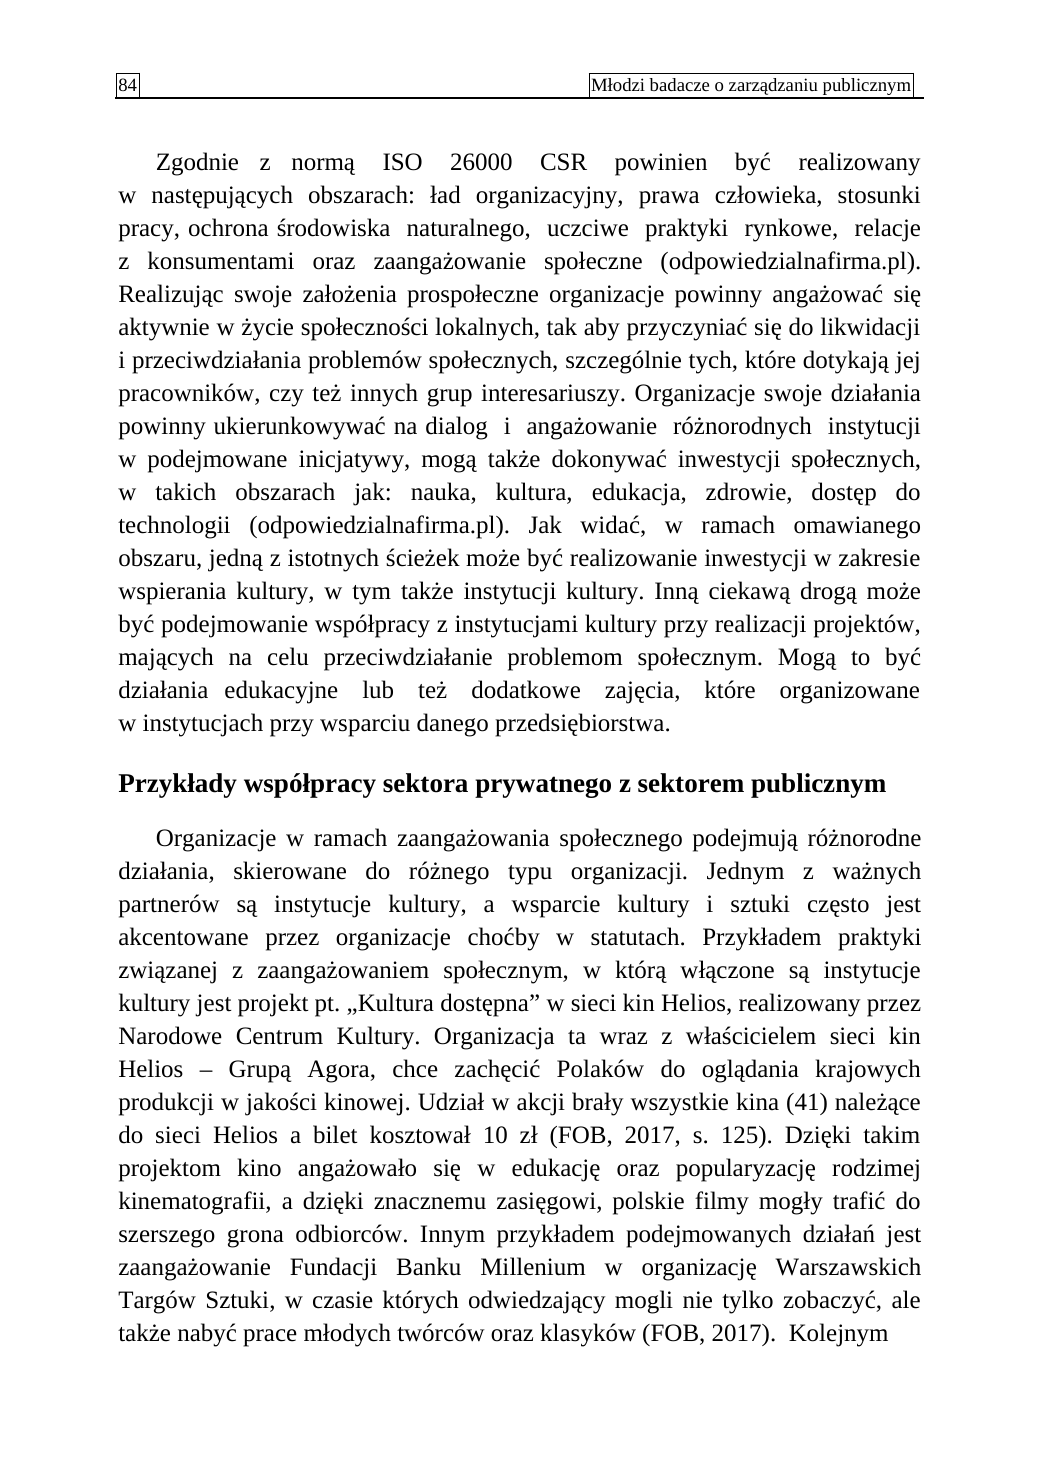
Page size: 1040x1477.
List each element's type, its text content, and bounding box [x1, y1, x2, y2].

text Zgodnie z normą ISO 26000 CSR powinien być realizowany w następujących obszarach: ład organizacyjny, prawa człowieka, stosunki pracy, ochrona środowiska naturalnego, uczciwe praktyki rynkowe, relacje z konsumentami oraz zaangażowanie społeczne (odpowiedzialnafirma.pl). Realizując swoje założenia prospołeczne organizacje powinny angażować się aktywnie w życie społeczności lokalnych, tak aby przyczyniać się do likwidacji i przeciwdziałania problemów społecznych, szczególnie tych, które dotykają jej pracowników, czy też innych grup interesariuszy. Organizacje swoje działania powinny ukierunkowywać na dialog i angażowanie różnorodnych instytucji w podejmowane inicjatywy, mogą także dokonywać inwestycji społecznych, w takich obszarach jak: nauka, kultura, edukacja, zdrowie, dostęp do technologii (odpowiedzialnafirma.pl). Jak widać, w ramach omawianego obszaru, jedną z istotnych ścieżek może być realizowanie inwestycji w zakresie wspierania kultury, w tym także instytucji kultury. Inną ciekawą drogą może być podejmowanie współpracy z instytucjami kultury przy realizacji projektów, mających na celu przeciwdziałanie problemom społecznym. Mogą to być działania edukacyjne lub też dodatkowe zajęcia, które organizowane w instytucjach przy wsparciu danego przedsiębiorstwa. [118, 147, 922, 737]
subtitle Przykłady współpracy sektora prywatnego z sektorem publicznym [118, 767, 933, 798]
text Organizacje w ramach zaangażowania społecznego podejmują różnorodne działania, skierowane do różnego typu organizacji. Jednym z ważnych partnerów są instytucje kultury, a wsparcie kultury i sztuki często jest akcentowane przez organizacje choćby w statutach. Przykładem praktyki związanej z zaangażowaniem społecznym, w którą włączone są instytucje kultury jest projekt pt. „Kultura dostępna” w sieci kin Helios, realizowany przez Narodowe Centrum Kultury. Organizacja ta wraz z właścicielem sieci kin Helios – Grupą Agora, chce zachęcić Polaków do oglądania krajowych produkcji w jakości kinowej. Udział w akcji brały wszystkie kina (41) należące do sieci Helios a bilet kosztował 10 zł (FOB, 2017, s. 125). Dzięki takim projektom kino angażowało się w edukację oraz popularyzację rodzimej kinematografii, a dzięki znacznemu zasięgowi, polskie filmy mogły trafić do szerszego grona odbiorców. Innym przykładem podejmowanych działań jest zaangażowanie Fundacji Banku Millenium w organizację Warszawskich Targów Sztuki, w czasie których odwiedzający mogli nie tylko zobaczyć, ale także nabyć prace młodych twórców oraz klasyków (FOB, 2017). Kolejnym [118, 823, 922, 1347]
